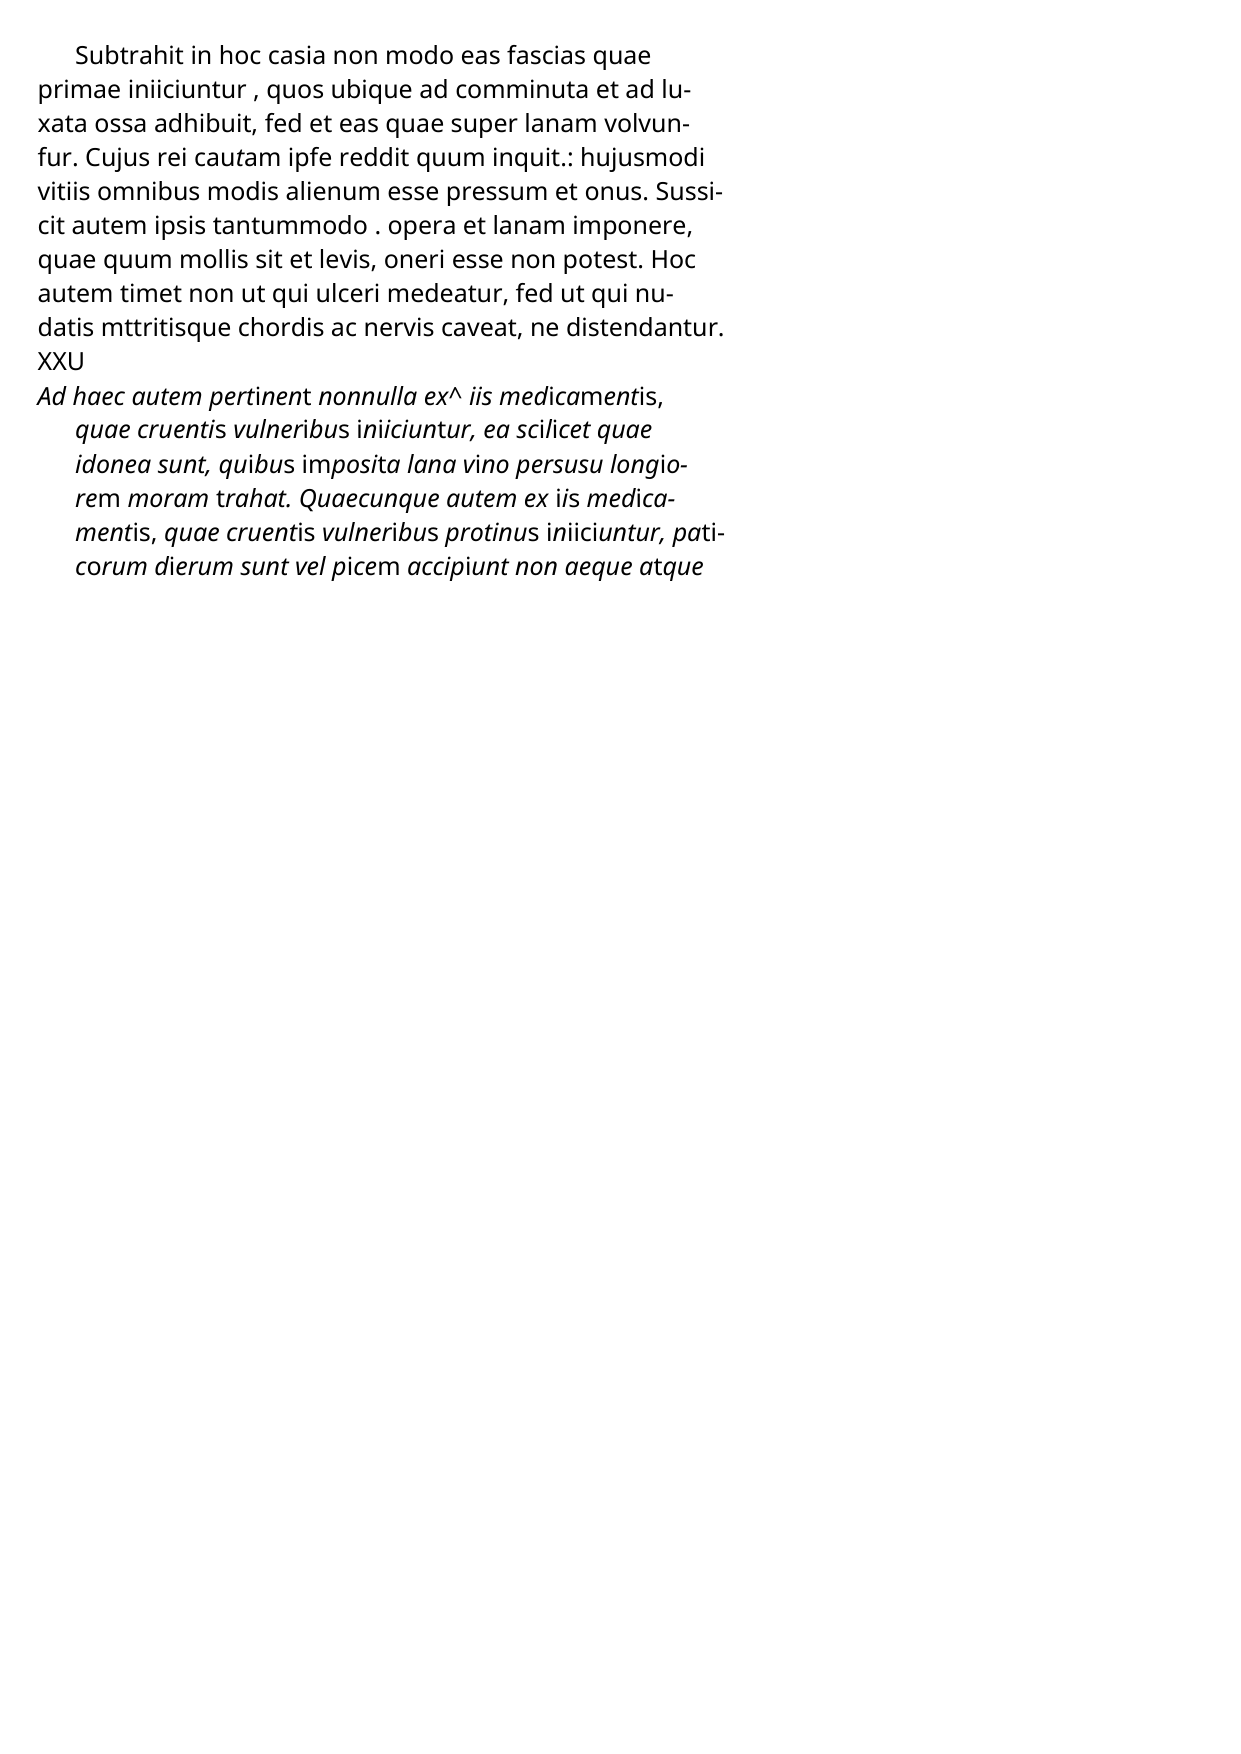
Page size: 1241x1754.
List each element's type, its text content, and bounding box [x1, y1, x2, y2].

text Ad haec autem pertinent nonnulla ex^ iis medicamentis, quae cruentis vulneribus iniiciuntur, ea scilicet quae idonea sunt, quibus imposita lana vino persusu longio- rem moram trahat. Quaecunque autem ex iis medica- mentis, quae cruentis vulneribus protinus iniiciuntur, pati- corum dierum sunt vel picem accipiunt non aeque atque [37, 378, 1203, 582]
text XXU [37, 344, 1203, 378]
text Subtrahit in hoc casia non modo eas fascias quae primae iniiciuntur , quos ubique ad comminuta et ad lu- xata ossa adhibuit, fed et eas quae super lanam volvun- fur. Cujus rei cautam ipfe reddit quum inquit.: hujusmodi vitiis omnibus modis alienum esse pressum et onus. Sussi- cit autem ipsis tantummodo . opera et lanam imponere, quae quum mollis sit et levis, oneri esse non potest. Hoc autem timet non ut qui ulceri medeatur, fed ut qui nu- datis mttritisque chordis ac nervis caveat, ne distendantur. [37, 37, 1203, 344]
